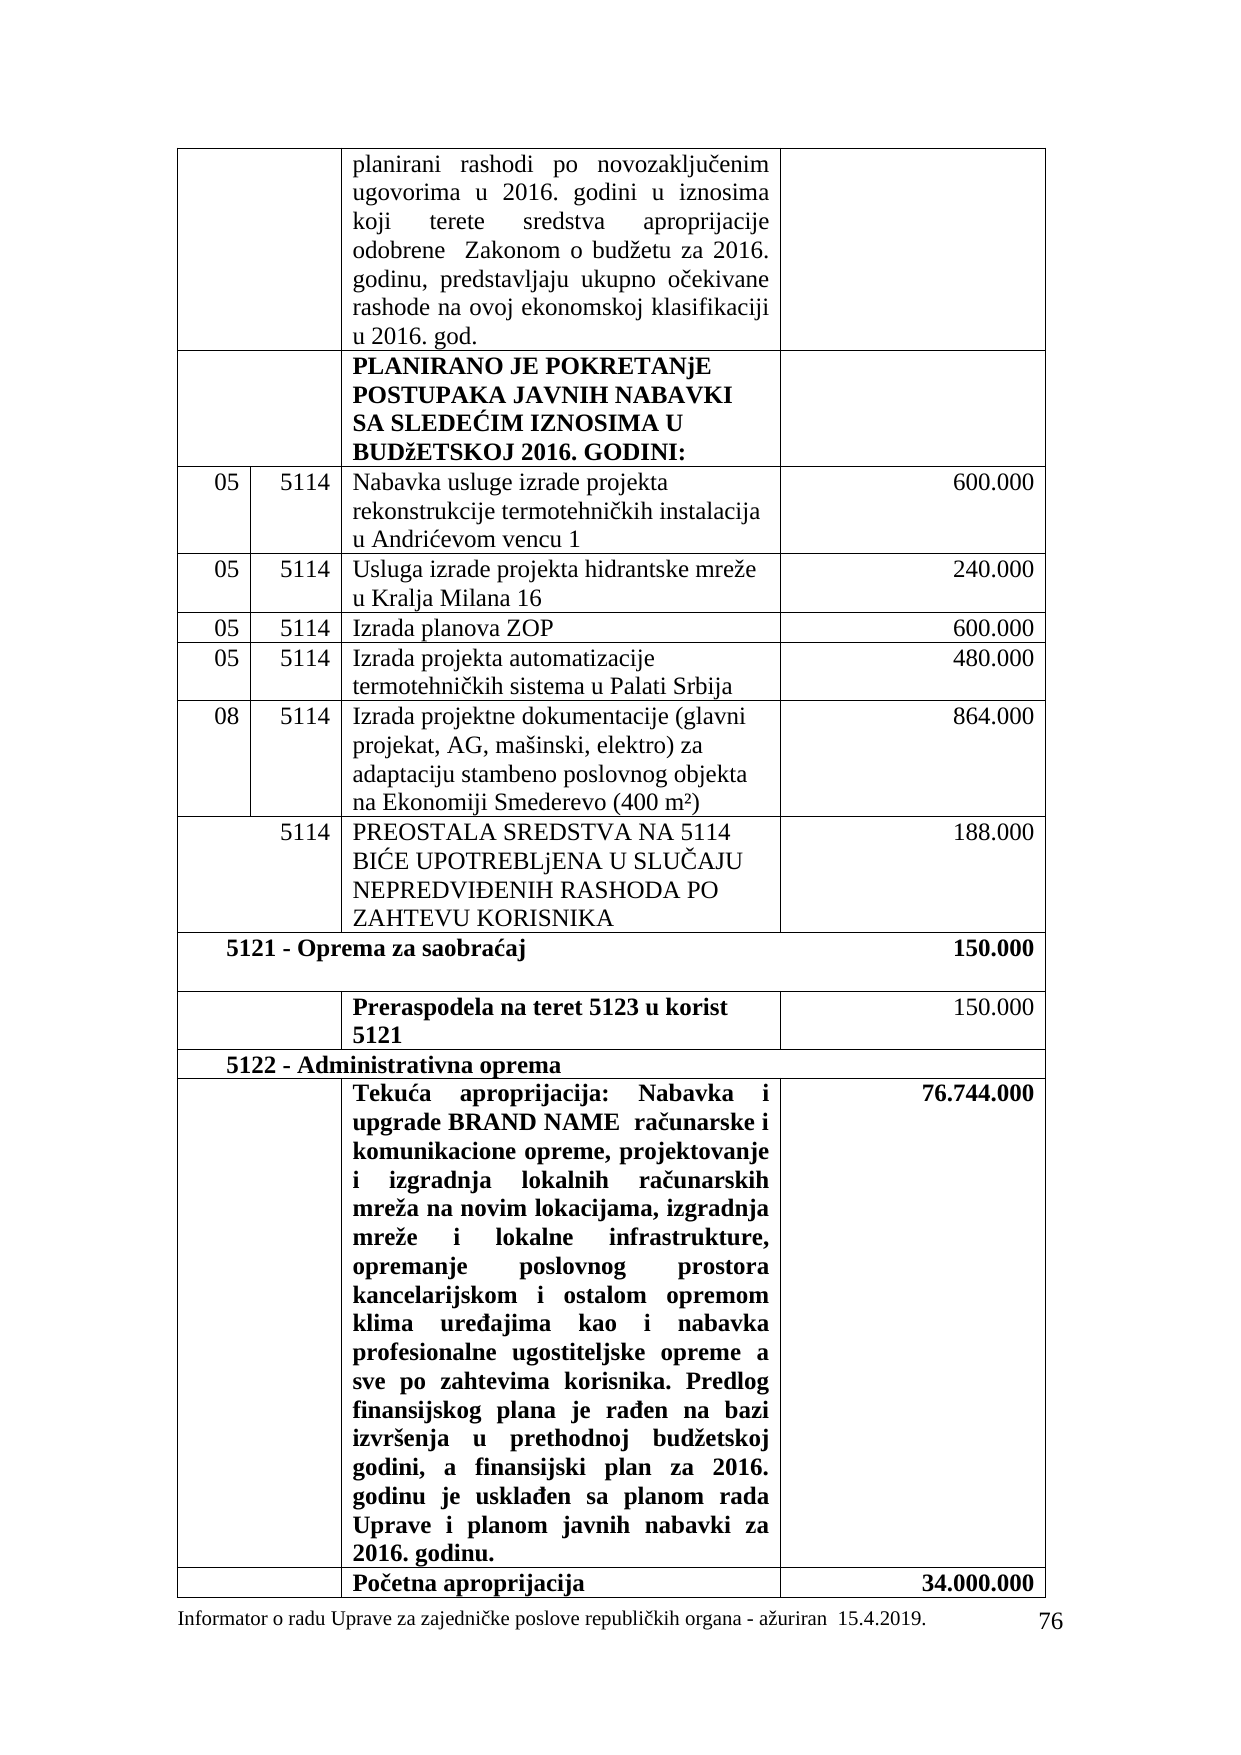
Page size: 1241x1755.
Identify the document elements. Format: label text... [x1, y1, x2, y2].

table_cell 5114 [251, 554, 341, 612]
table_cell [178, 992, 341, 1049]
table_cell 5114 [251, 613, 341, 642]
table_cell Usluga izrade projekta hidrantske mreže u Kralјa Milana 16 [342, 554, 780, 612]
table_cell [781, 351, 1045, 466]
table_cell 5114 [251, 701, 341, 816]
table_cell [178, 351, 341, 466]
table_cell 5114 [178, 817, 341, 932]
table_cell 5122 - Administrativna oprema [178, 1050, 1045, 1077]
table_cell 08 [178, 701, 250, 816]
table_cell 150.000 [781, 992, 1045, 1049]
table_cell 05 [178, 643, 250, 700]
table_cell [781, 149, 1045, 350]
table_cell 34.000.000 [781, 1568, 1045, 1597]
table_cell 05 [178, 467, 250, 553]
table_cell Izrada projektne dokumentacije (glavni projekat, AG, mašinski, elektro) za adaptaciju stambeno poslovnog objekta na Ekonomiji Smederevo (400 m²) [342, 701, 780, 816]
table_cell 600.000 [781, 467, 1045, 553]
table_cell 600.000 [781, 613, 1045, 642]
table_cell PREOSTALA SREDSTVA NA 5114 BIĆE UPOTREBLjENA U SLUČAJU NEPREDVIĐENIH RASHODA PO ZAHTEVU KORISNIKA [342, 817, 780, 932]
table_cell [178, 1079, 341, 1567]
table_cell 76.744.000 [781, 1079, 1045, 1567]
table_cell Preraspodela na teret 5123 u korist 5121 [342, 992, 780, 1049]
table_cell 240.000 [781, 554, 1045, 612]
table_cell PLANIRANO JE POKRETANјE POSTUPAKA JAVNIH NABAVKI SA SLEDEĆIM IZNOSIMA U BUDžETSKOJ 2016. GODINI: [342, 351, 780, 466]
table_cell 05 [178, 554, 250, 612]
table_cell 05 [178, 613, 250, 642]
table_cell [178, 1568, 341, 1597]
table_cell Nabavka usluge izrade projekta rekonstrukcije termotehničkih instalacija u Andrićevom vencu 1 [342, 467, 780, 553]
table_cell 480.000 [781, 643, 1045, 700]
table_cell planirani rashodi po novozaklјučenim ugovorima u 2016. godini u iznosima koji terete sredstva aproprijacije odobrene Zakonom o budžetu za 2016. godinu, predstavlјaju ukupno očekivane rashode na ovoj ekonomskoj klasifikaciji u 2016. god. [342, 149, 780, 350]
table_cell 188.000 [781, 817, 1045, 932]
table_cell Izrada planova ZOP [342, 613, 780, 642]
table_cell 864.000 [781, 701, 1045, 816]
table_cell Početna aproprijacija [342, 1568, 780, 1597]
table_cell Izrada projekta automatizacije termotehničkih sistema u Palati Srbija [342, 643, 780, 700]
table_cell 5114 [251, 643, 341, 700]
table_cell [178, 149, 341, 350]
table_cell Tekuća aproprijacija: Nabavka i upgrade BRAND NAME računarske i komunikacione opreme, projektovanje i izgradnja lokalnih računarskih mreža na novim lokacijama, izgradnja mreže i lokalne infrastrukture, opremanje poslovnog prostora kancelarijskom i ostalom opremom klima uređajima kao i nabavka profesionalne ugostitelјske opreme a sve po zahtevima korisnika. Predlog finansijskog plana je rađen na bazi izvršenja u prethodnoj budžetskoj godini, a finansijski plan za 2016. godinu je usklađen sa planom rada Uprave i planom javnih nabavki za 2016. godinu. [342, 1079, 780, 1567]
table_cell 5114 [251, 467, 341, 553]
table_cell 5121 - Oprema za saobraćaj 150.000 [178, 933, 1045, 991]
